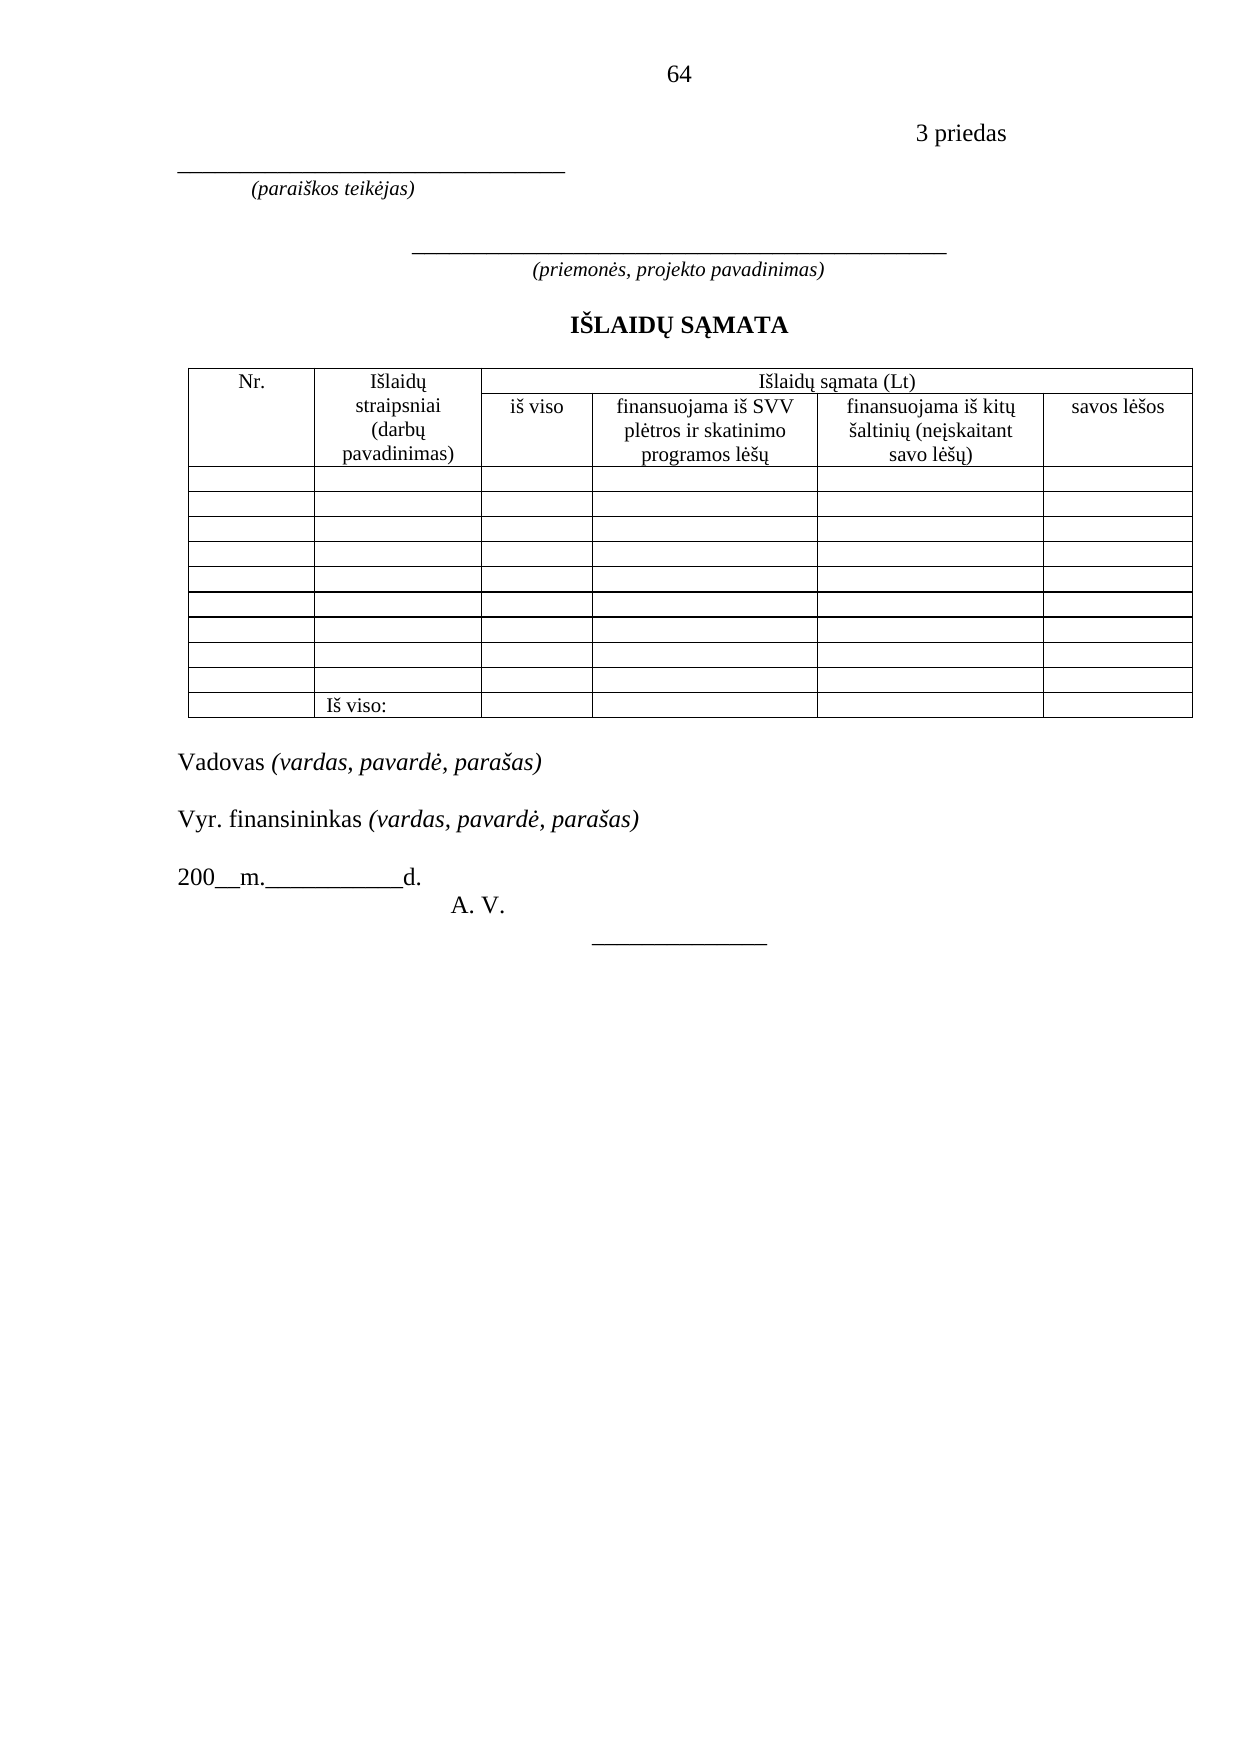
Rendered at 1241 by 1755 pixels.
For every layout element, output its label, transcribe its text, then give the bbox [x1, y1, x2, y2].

text IŠLAIDŲ SĄMATA [177, 310, 1181, 339]
text Vadovas (vardas, pavardė, parašas) [177, 747, 1181, 775]
table_cell [189, 542, 314, 566]
table_cell [593, 517, 817, 541]
table_cell [1044, 567, 1192, 591]
table_cell [818, 668, 1043, 692]
table_cell [1044, 618, 1192, 642]
table_header Išlaidų sąmata (Lt) [482, 369, 1192, 393]
table_cell [482, 618, 592, 642]
table_cell [189, 593, 314, 616]
table_cell [818, 467, 1043, 491]
table_cell [189, 492, 314, 516]
table_cell [189, 567, 314, 591]
text 3 priedas [916, 118, 1181, 147]
table_cell [482, 643, 592, 667]
table_cell finansuojama iš SVV plėtros ir skatinimo programos lėšų [593, 394, 817, 466]
table_cell [593, 593, 817, 616]
table_cell [1044, 668, 1192, 692]
table_cell [1044, 542, 1192, 566]
table_cell [818, 643, 1043, 667]
table_header Išlaidų straipsniai (darbų pavadinimas) [315, 369, 481, 466]
table_cell [315, 643, 481, 667]
table_cell [593, 467, 817, 491]
table_cell [315, 593, 481, 616]
table_cell [593, 693, 817, 717]
table_cell [593, 542, 817, 566]
text (priemonės, projekto pavadinimas) [177, 257, 1181, 281]
table_cell [482, 542, 592, 566]
table_cell [315, 492, 481, 516]
table_cell [482, 492, 592, 516]
table_cell [593, 567, 817, 591]
table_cell [818, 618, 1043, 642]
table_cell [315, 542, 481, 566]
table_cell [315, 567, 481, 591]
table_cell [593, 668, 817, 692]
table_cell [818, 567, 1043, 591]
table_cell [818, 517, 1043, 541]
table_cell [482, 693, 592, 717]
table_cell [315, 618, 481, 642]
table_cell Iš viso: [315, 693, 481, 717]
table_cell [189, 467, 314, 491]
table_cell [1044, 693, 1192, 717]
table_cell [315, 467, 481, 491]
table_cell [593, 618, 817, 642]
text _______________________________ [177, 147, 1181, 176]
text Vyr. finansininkas (vardas, pavardė, parašas) [177, 804, 1181, 833]
text 200__m.___________d. [177, 862, 1181, 890]
table_cell [818, 593, 1043, 616]
table_cell finansuojama iš kitų šaltinių (neįskaitant savo lėšų) [818, 394, 1043, 466]
table_cell [818, 693, 1043, 717]
table_cell [818, 492, 1043, 516]
table_cell [482, 593, 592, 616]
table_cell [1044, 643, 1192, 667]
table_cell [315, 517, 481, 541]
text (paraiškos teikėjas) [177, 176, 1181, 200]
table_cell [482, 467, 592, 491]
table_cell [189, 618, 314, 642]
table_header Nr. [189, 369, 314, 466]
table_cell [189, 643, 314, 667]
text ______________ [177, 919, 1181, 948]
table_cell [1044, 517, 1192, 541]
table_cell iš viso [482, 394, 592, 466]
table_cell [482, 668, 592, 692]
table_cell [1044, 492, 1192, 516]
table_cell savos lėšos [1044, 394, 1192, 466]
table_cell [482, 567, 592, 591]
table_cell [189, 517, 314, 541]
table_cell [1044, 467, 1192, 491]
table_cell [482, 517, 592, 541]
table_cell [315, 668, 481, 692]
table_cell [189, 668, 314, 692]
text A. V. [177, 890, 1181, 919]
table_cell [189, 693, 314, 717]
table_cell [1044, 593, 1192, 616]
table_cell [818, 542, 1043, 566]
table_cell [593, 492, 817, 516]
table_cell [593, 643, 817, 667]
